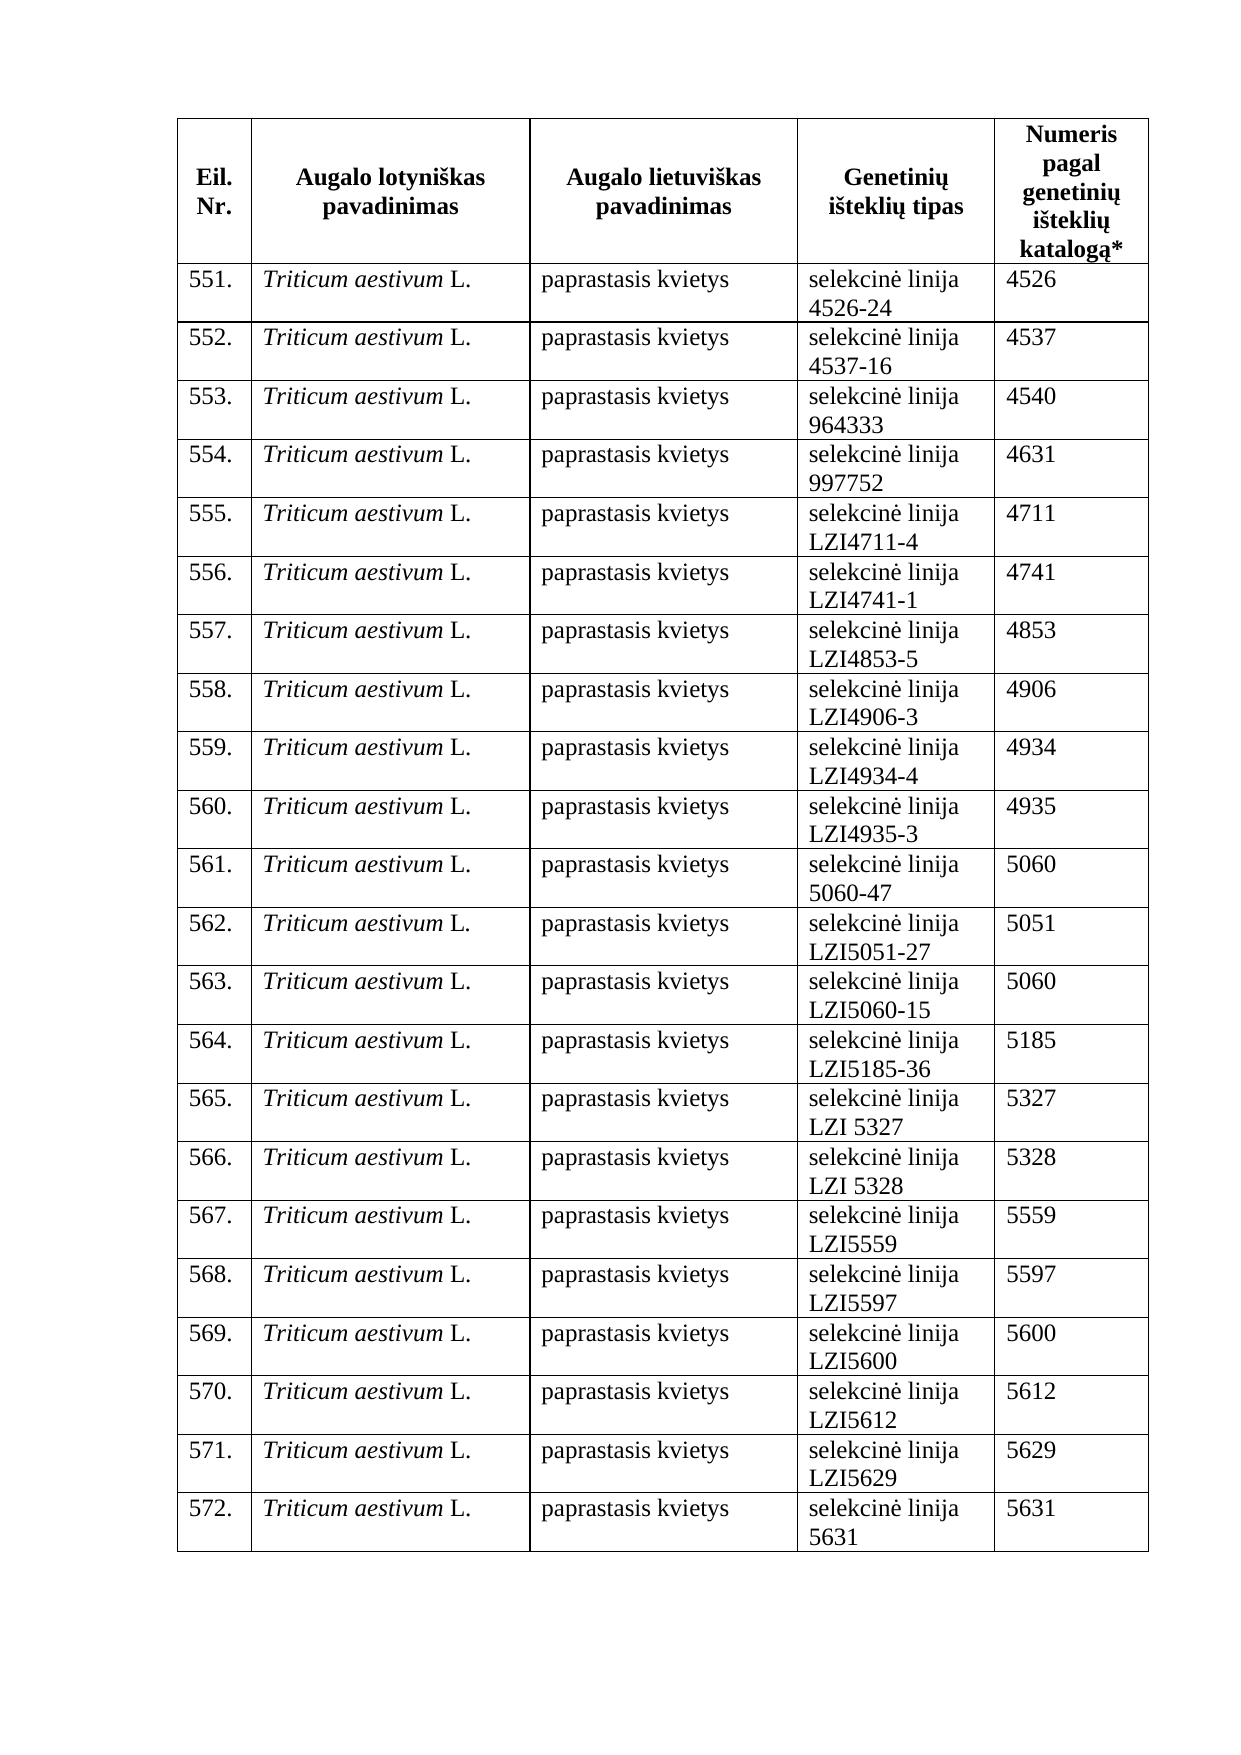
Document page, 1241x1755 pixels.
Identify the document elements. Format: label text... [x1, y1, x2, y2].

table_cell 4537 [995, 323, 1148, 380]
table_cell 563. [178, 966, 251, 1024]
table_cell 4631 [995, 440, 1148, 497]
table_cell paprastasis kvietys [531, 1259, 797, 1317]
table_cell selekcinė linija LZI 5328 [798, 1142, 994, 1199]
table_cell 572. [178, 1493, 251, 1551]
table_cell Triticum aestivum L. [252, 908, 529, 965]
table_cell selekcinė linija 964333 [798, 381, 994, 438]
table_cell paprastasis kvietys [531, 557, 797, 614]
table_cell 560. [178, 791, 251, 848]
table_cell selekcinė linija 997752 [798, 440, 994, 497]
table_cell Triticum aestivum L. [252, 1493, 529, 1551]
table_cell selekcinė linija LZI5060-15 [798, 966, 994, 1024]
table_cell selekcinė linija LZI5612 [798, 1376, 994, 1434]
table_cell 570. [178, 1376, 251, 1434]
table_cell 558. [178, 674, 251, 731]
table_cell paprastasis kvietys [531, 791, 797, 848]
table_cell 4935 [995, 791, 1148, 848]
table_cell paprastasis kvietys [531, 498, 797, 556]
table_cell selekcinė linija LZI4934-4 [798, 732, 994, 790]
table_cell 5629 [995, 1435, 1148, 1492]
table_cell selekcinė linija LZI5185-36 [798, 1025, 994, 1082]
table_cell 568. [178, 1259, 251, 1317]
table_cell selekcinė linija LZI5559 [798, 1201, 994, 1258]
table_cell paprastasis kvietys [531, 1435, 797, 1492]
table_cell 4906 [995, 674, 1148, 731]
table_cell selekcinė linija LZI5597 [798, 1259, 994, 1317]
table_cell selekcinė linija LZI4741-1 [798, 557, 994, 614]
table_cell Triticum aestivum L. [252, 849, 529, 907]
table_cell paprastasis kvietys [531, 1142, 797, 1199]
table_cell 4934 [995, 732, 1148, 790]
table_cell 569. [178, 1318, 251, 1375]
table_cell Triticum aestivum L. [252, 1435, 529, 1492]
table_header Augalo lietuviškas pavadinimas [531, 119, 797, 263]
table_cell 562. [178, 908, 251, 965]
table_cell paprastasis kvietys [531, 440, 797, 497]
table_cell paprastasis kvietys [531, 966, 797, 1024]
table_cell 554. [178, 440, 251, 497]
table_header Numeris pagal genetinių išteklių katalogą* [995, 119, 1148, 263]
table_cell 565. [178, 1084, 251, 1141]
table_cell paprastasis kvietys [531, 264, 797, 321]
table_cell 557. [178, 615, 251, 673]
table_cell Triticum aestivum L. [252, 1201, 529, 1258]
table_cell 552. [178, 323, 251, 380]
table_cell paprastasis kvietys [531, 1201, 797, 1258]
table_cell paprastasis kvietys [531, 1493, 797, 1551]
table_cell selekcinė linija LZI5629 [798, 1435, 994, 1492]
table_cell paprastasis kvietys [531, 381, 797, 438]
table_header Augalo lotyniškas pavadinimas [252, 119, 529, 263]
table_cell selekcinė linija 4526-24 [798, 264, 994, 321]
table_cell paprastasis kvietys [531, 1376, 797, 1434]
table_cell paprastasis kvietys [531, 849, 797, 907]
table_cell Triticum aestivum L. [252, 264, 529, 321]
table_cell 5185 [995, 1025, 1148, 1082]
table_cell 5559 [995, 1201, 1148, 1258]
table_cell paprastasis kvietys [531, 732, 797, 790]
table_cell paprastasis kvietys [531, 323, 797, 380]
table_cell Triticum aestivum L. [252, 1084, 529, 1141]
table_cell 559. [178, 732, 251, 790]
table_cell 5328 [995, 1142, 1148, 1199]
table_cell selekcinė linija LZI 5327 [798, 1084, 994, 1141]
table_cell 5597 [995, 1259, 1148, 1317]
table_cell Triticum aestivum L. [252, 323, 529, 380]
table_cell selekcinė linija 4537-16 [798, 323, 994, 380]
table_cell paprastasis kvietys [531, 674, 797, 731]
table_cell paprastasis kvietys [531, 615, 797, 673]
table_cell 564. [178, 1025, 251, 1082]
table_cell 5060 [995, 849, 1148, 907]
table_cell selekcinė linija LZI5600 [798, 1318, 994, 1375]
table_cell Triticum aestivum L. [252, 674, 529, 731]
table_cell 555. [178, 498, 251, 556]
table_cell selekcinė linija LZI4906-3 [798, 674, 994, 731]
table_cell 556. [178, 557, 251, 614]
table_cell selekcinė linija 5060-47 [798, 849, 994, 907]
table_header Genetinių išteklių tipas [798, 119, 994, 263]
table_cell Triticum aestivum L. [252, 1318, 529, 1375]
table_cell Triticum aestivum L. [252, 1025, 529, 1082]
table_cell 5612 [995, 1376, 1148, 1434]
table_cell paprastasis kvietys [531, 1084, 797, 1141]
table_cell 4711 [995, 498, 1148, 556]
table_cell 553. [178, 381, 251, 438]
table_header Eil. Nr. [178, 119, 251, 263]
table_cell Triticum aestivum L. [252, 1376, 529, 1434]
table_cell Triticum aestivum L. [252, 557, 529, 614]
table_cell 4526 [995, 264, 1148, 321]
table_cell selekcinė linija LZI4853-5 [798, 615, 994, 673]
table_cell Triticum aestivum L. [252, 1259, 529, 1317]
table_cell Triticum aestivum L. [252, 440, 529, 497]
table_cell Triticum aestivum L. [252, 966, 529, 1024]
table_cell 571. [178, 1435, 251, 1492]
table_cell paprastasis kvietys [531, 1318, 797, 1375]
table_cell 567. [178, 1201, 251, 1258]
table_cell 5060 [995, 966, 1148, 1024]
table_cell Triticum aestivum L. [252, 381, 529, 438]
table_cell 5327 [995, 1084, 1148, 1141]
table_cell paprastasis kvietys [531, 908, 797, 965]
table_cell Triticum aestivum L. [252, 498, 529, 556]
table_cell 4741 [995, 557, 1148, 614]
table_cell selekcinė linija LZI4711-4 [798, 498, 994, 556]
table_cell 4853 [995, 615, 1148, 673]
table_cell 4540 [995, 381, 1148, 438]
table_cell Triticum aestivum L. [252, 732, 529, 790]
table_cell 5600 [995, 1318, 1148, 1375]
table_cell selekcinė linija 5631 [798, 1493, 994, 1551]
table_cell 561. [178, 849, 251, 907]
table_cell 5631 [995, 1493, 1148, 1551]
table_cell 5051 [995, 908, 1148, 965]
table_cell 566. [178, 1142, 251, 1199]
table_cell selekcinė linija LZI5051-27 [798, 908, 994, 965]
table_cell Triticum aestivum L. [252, 1142, 529, 1199]
table_cell paprastasis kvietys [531, 1025, 797, 1082]
table_cell Triticum aestivum L. [252, 615, 529, 673]
table_cell 551. [178, 264, 251, 321]
table_cell selekcinė linija LZI4935-3 [798, 791, 994, 848]
table_cell Triticum aestivum L. [252, 791, 529, 848]
